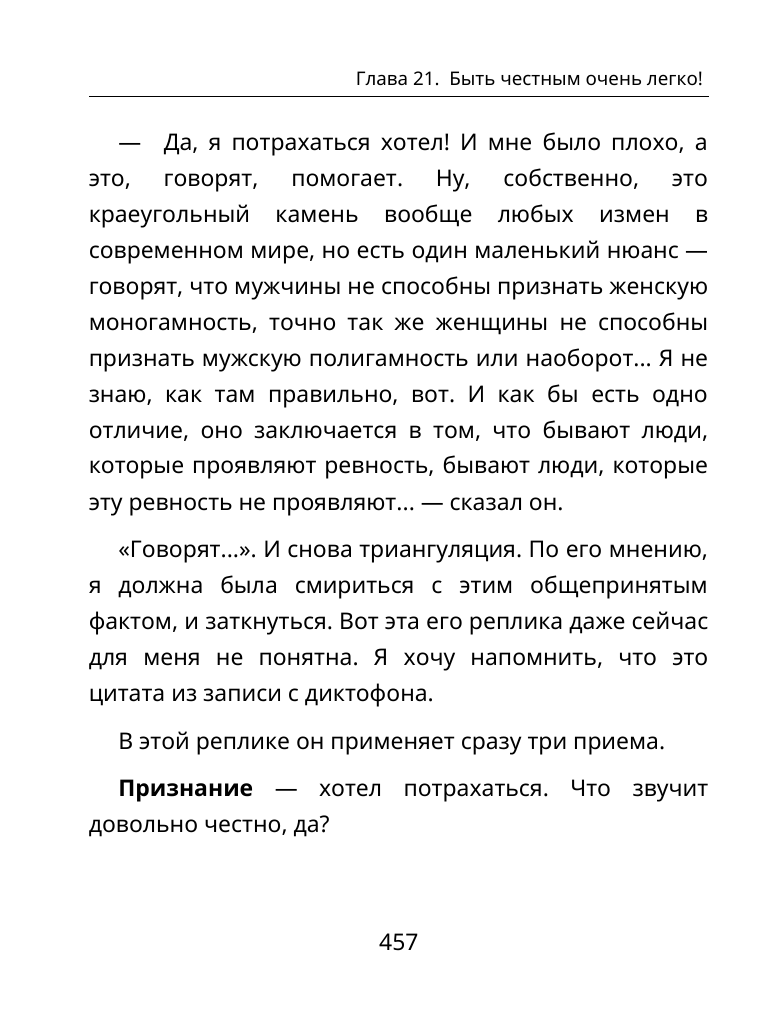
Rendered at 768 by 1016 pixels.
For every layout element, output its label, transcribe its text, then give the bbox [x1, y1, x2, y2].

text «Говорят...». И снова триангуляция. По его мнению, я должна была смириться с этим общепринятым фактом, и заткнуться. Вот эта его реплика даже сейчас для меня не понятна. Я хочу напомнить, что это цитата из записи с диктофона. [88, 533, 709, 708]
text В этой реплике он применяет сразу три приема. [88, 724, 709, 756]
text Признание — хотел потрахаться. Что звучит довольно честно, да? [88, 772, 709, 839]
list Да, я потрахаться хотел! И мне было плохо, а это, говорят, помогает. Ну, собственно, это краеугольный камень вообще любых измен в современном мире, но есть один маленький нюанс — говорят, что мужчины не способны признать женскую моногамность, точно так же женщины не способны признать мужскую полигамность или наоборот... Я не знаю, как там правильно, вот. И как бы есть одно отличие, оно заключается в том, что бывают люди, которые проявляют ревность, бывают люди, которые эту ревность не проявляют... — сказал он. [88, 126, 709, 517]
